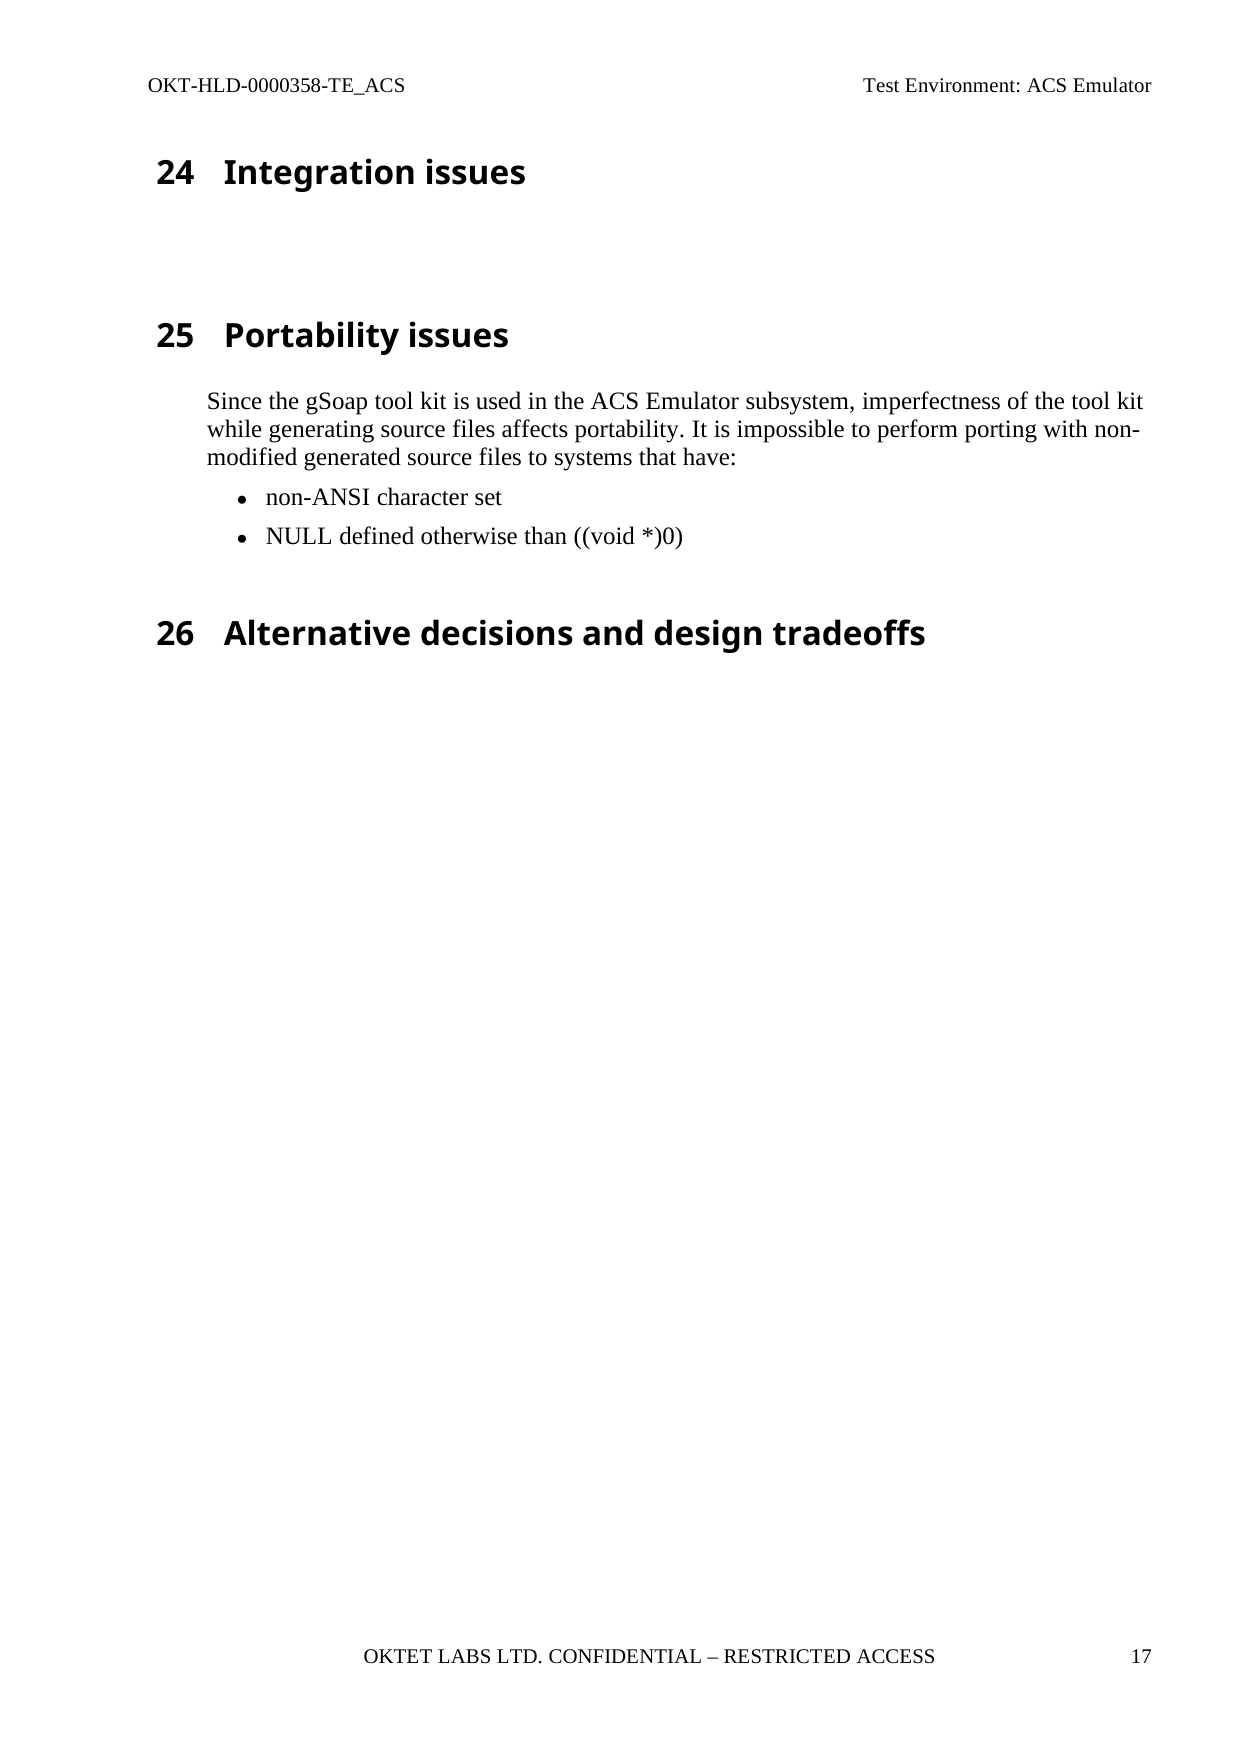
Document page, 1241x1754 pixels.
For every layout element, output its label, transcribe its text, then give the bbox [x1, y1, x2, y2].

list non-ANSI character set [236, 482, 1152, 511]
text Since the gSoap tool kit is used in the ACS Emulator subsystem, imperfectness of the tool kit while generating source files affects portability. It is impossible to perform porting with non-modified generated source files to systems that have: [207, 387, 1152, 471]
subtitle Alternative decisions and design tradeoffs [148, 609, 1152, 655]
list NULL defined otherwise than ((void *)0) [236, 522, 1152, 550]
subtitle Integration issues [148, 148, 1152, 194]
subtitle Portability issues [148, 311, 1152, 357]
